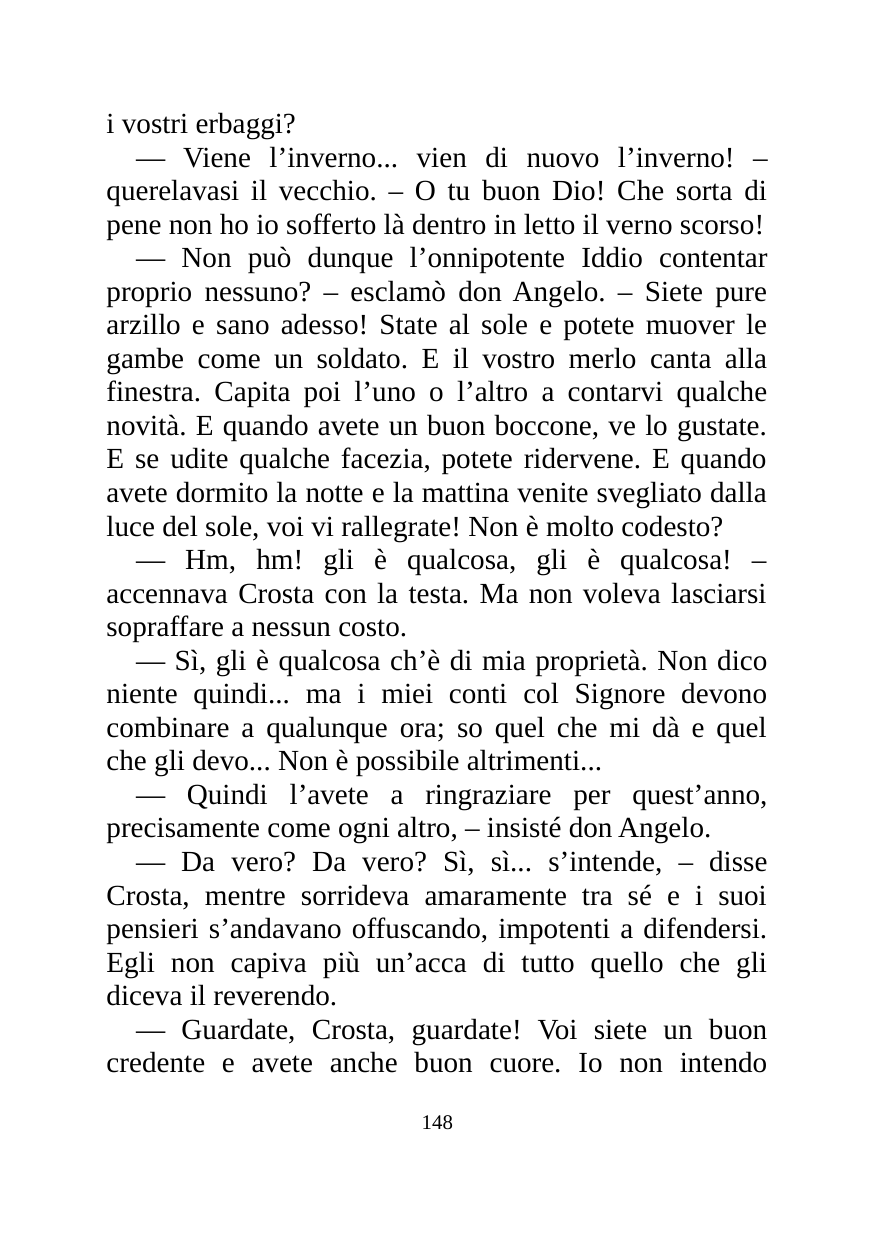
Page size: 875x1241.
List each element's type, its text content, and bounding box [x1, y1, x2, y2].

text i vostri erbaggi? [106, 106, 768, 140]
text — Quindi l’avete a ringraziare per quest’anno, precisamente come ogni altro, – insisté don Angelo. [106, 777, 768, 844]
text — Non può dunque l’onnipotente Iddio contentar proprio nessuno? – esclamò don Angelo. – Siete pure arzillo e sano adesso! State al sole e potete muover le gambe come un soldato. E il vostro merlo canta alla finestra. Capita poi l’uno o l’altro a contarvi qualche novità. E quando avete un buon boccone, ve lo gustate. E se udite qualche facezia, potete ridervene. E quando avete dormito la notte e la mattina venite svegliato dalla luce del sole, voi vi rallegrate! Non è molto codesto? [106, 240, 768, 542]
text — Viene l’inverno... vien di nuovo l’inverno! – querelavasi il vecchio. – O tu buon Dio! Che sorta di pene non ho io sofferto là dentro in letto il verno scorso! [106, 140, 768, 240]
text — Hm, hm! gli è qualcosa, gli è qualcosa! – accennava Crosta con la testa. Ma non voleva lasciarsi sopraffare a nessun costo. [106, 542, 768, 643]
text — Guardate, Crosta, guardate! Voi siete un buon credente e avete anche buon cuore. Io non intendo [106, 1012, 768, 1079]
text — Sì, gli è qualcosa ch’è di mia proprietà. Non dico niente quindi... ma i miei conti col Signore devono combinare a qualunque ora; so quel che mi dà e quel che gli devo... Non è possibile altrimenti... [106, 643, 768, 777]
text — Da vero? Da vero? Sì, sì... s’intende, – disse Crosta, mentre sorrideva amaramente tra sé e i suoi pensieri s’andavano offuscando, impotenti a difendersi. Egli non capiva più un’acca di tutto quello che gli diceva il reverendo. [106, 844, 768, 1012]
